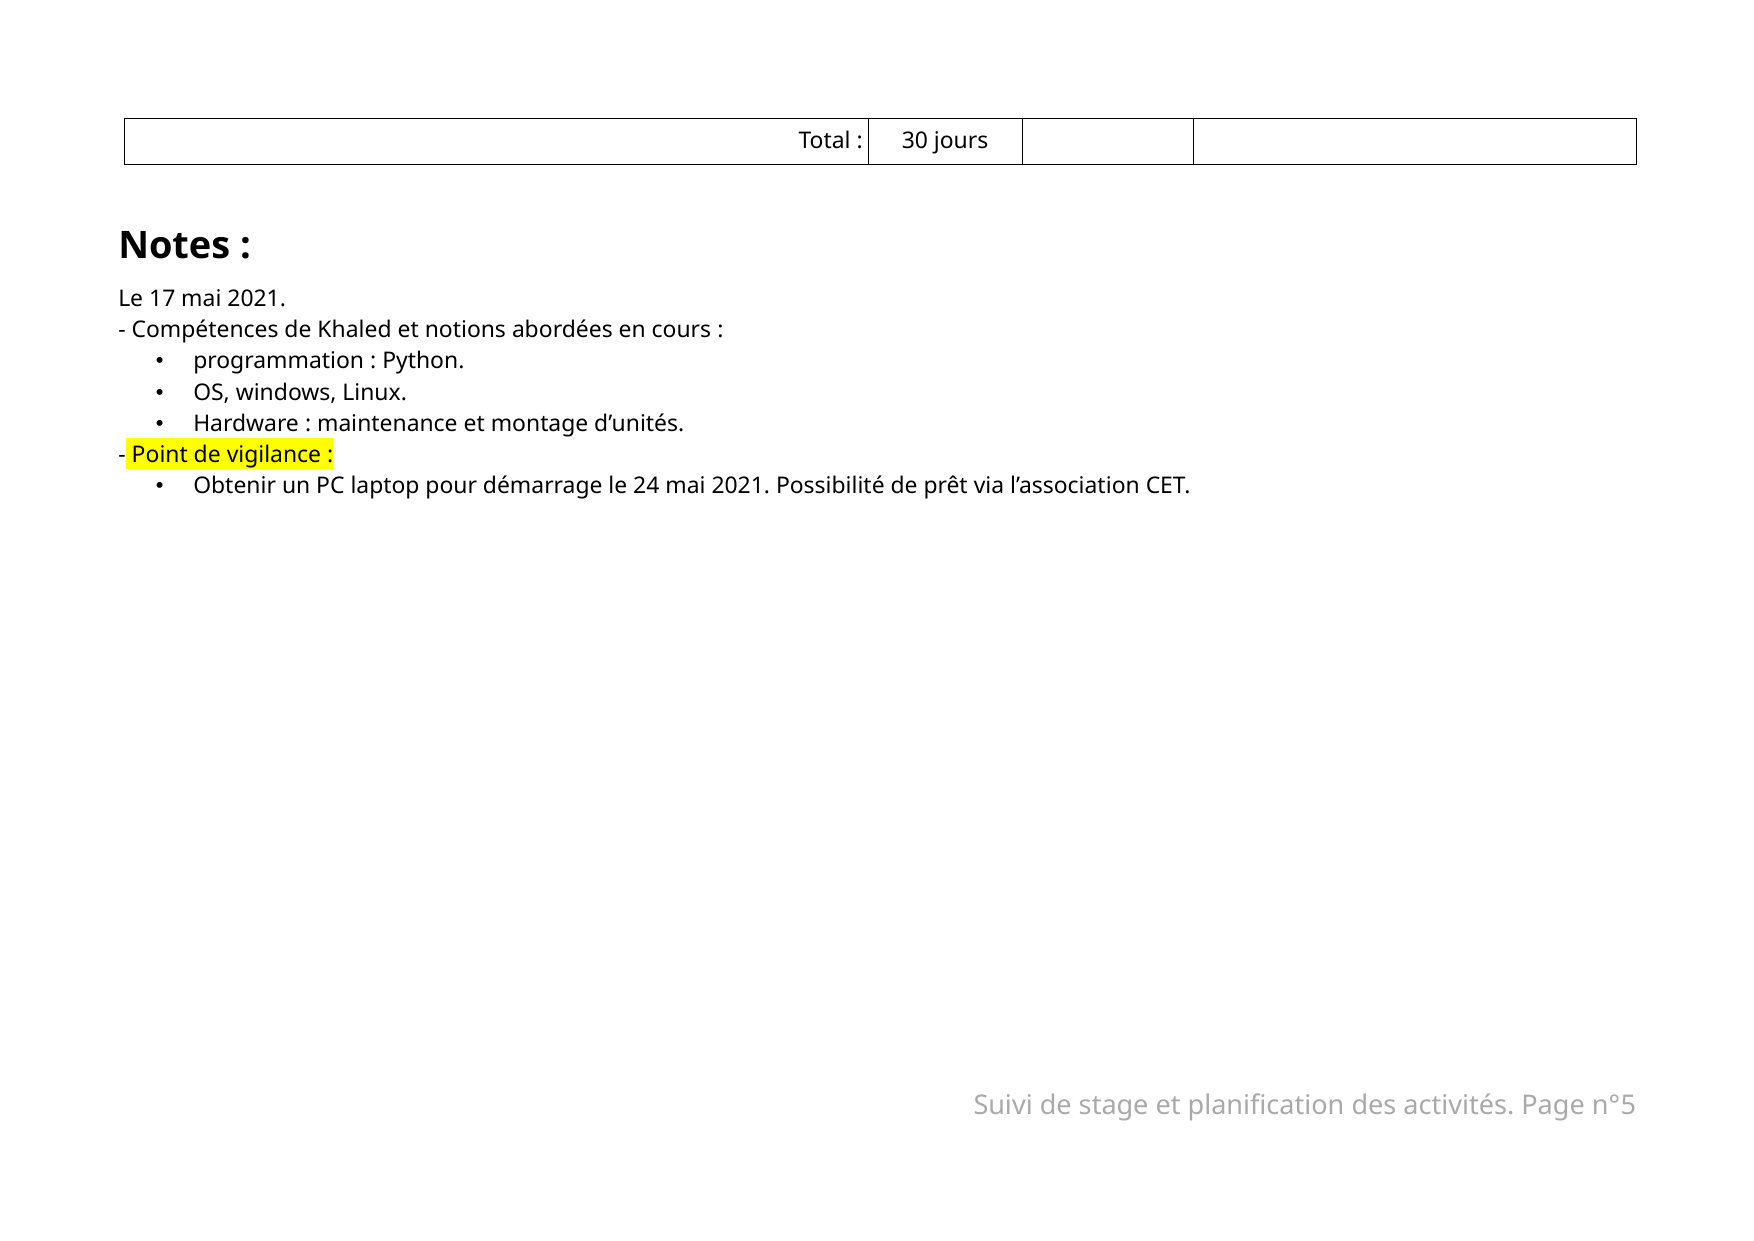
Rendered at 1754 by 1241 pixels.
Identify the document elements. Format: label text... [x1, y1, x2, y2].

table_cell [1023, 119, 1193, 164]
table_cell Total : [125, 119, 868, 164]
list Hardware : maintenance et montage d’unités. [156, 407, 1636, 438]
table_cell [1194, 119, 1636, 164]
text Le 17 mai 2021. [118, 282, 1636, 313]
subtitle Notes : [118, 218, 1636, 269]
list OS, windows, Linux. [156, 376, 1636, 407]
list programmation : Python. [156, 344, 1636, 376]
table_cell 30 jours [869, 119, 1022, 164]
text - Compétences de Khaled et notions abordées en cours : [118, 313, 1636, 344]
text - Point de vigilance : [118, 438, 1636, 469]
list Obtenir un PC laptop pour démarrage le 24 mai 2021. Possibilité de prêt via l’association CET. [156, 469, 1636, 501]
